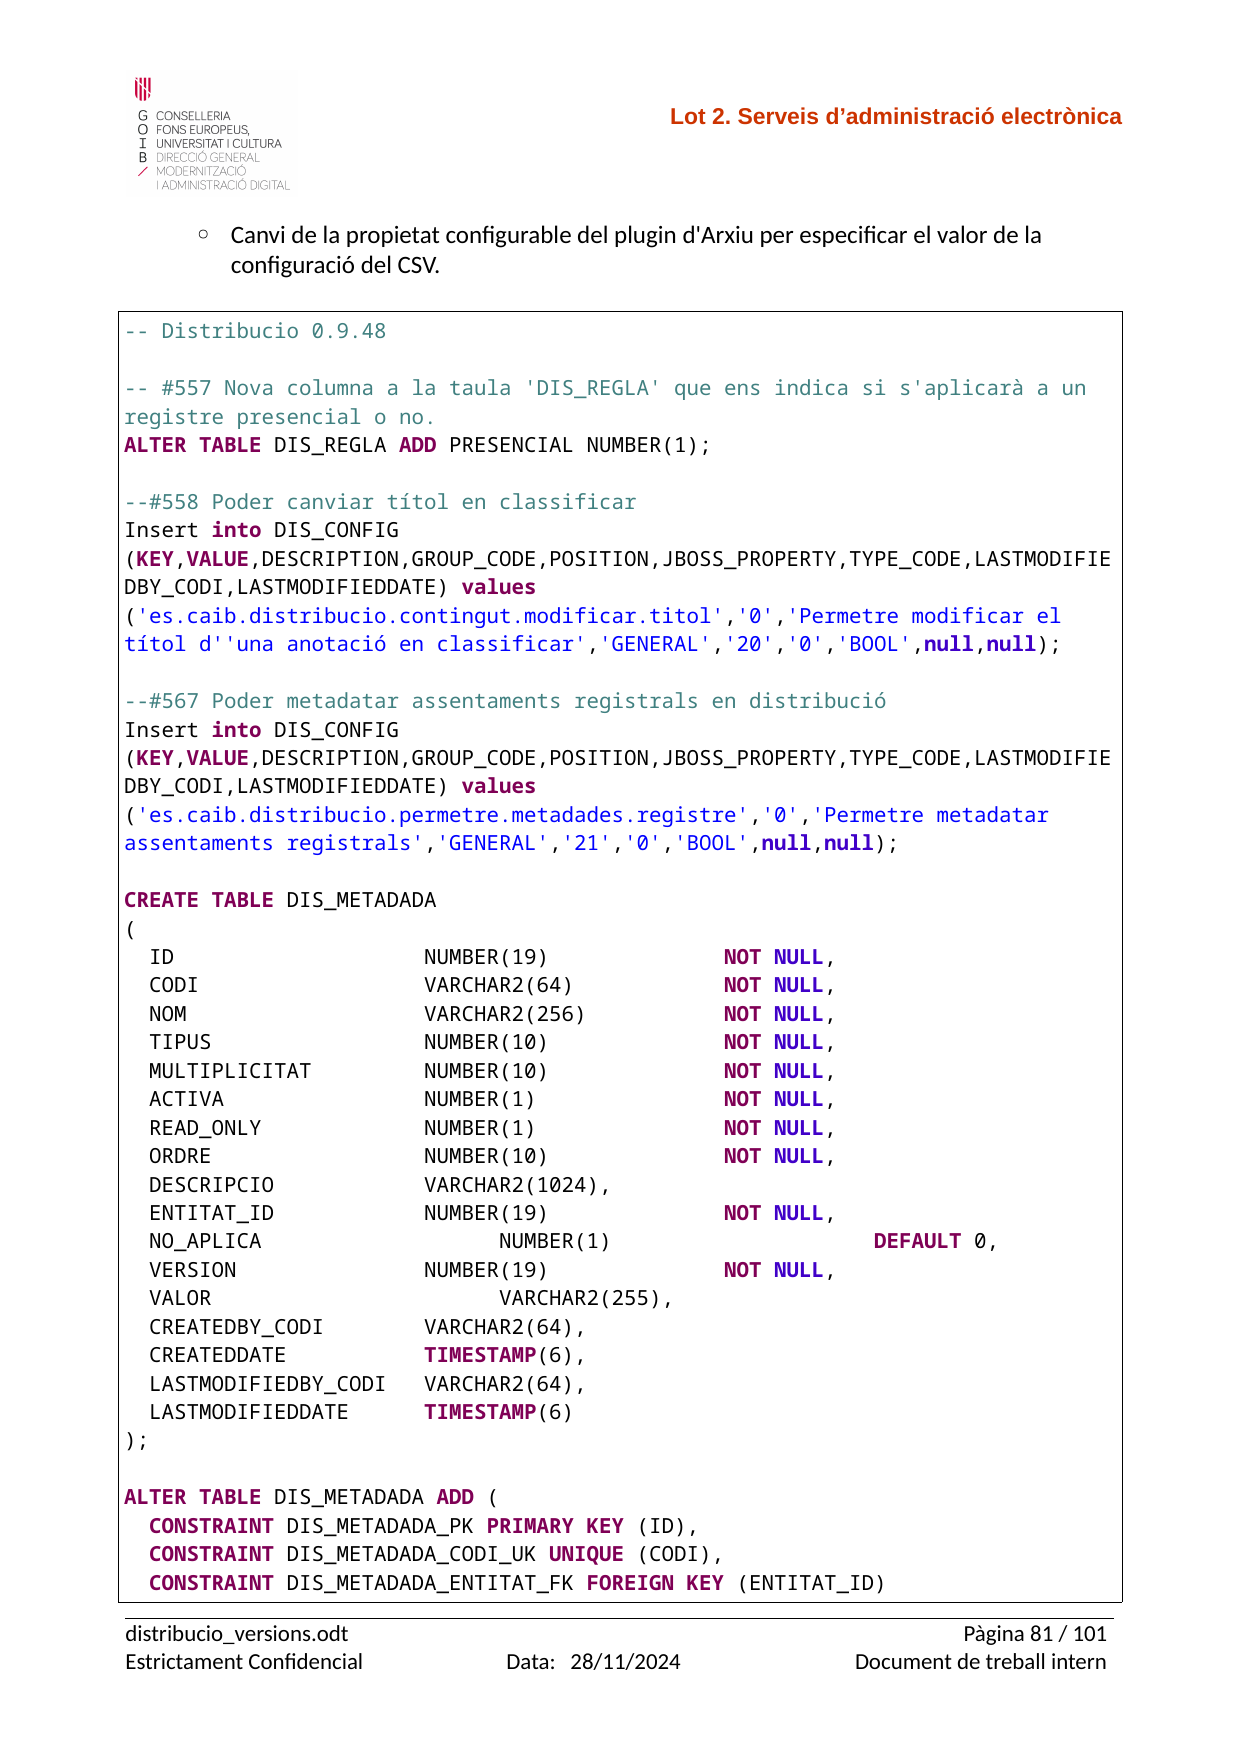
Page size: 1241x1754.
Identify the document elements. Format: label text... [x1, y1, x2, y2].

picture [126, 70, 299, 197]
table_header -- Distribucio 0.9.48 -- #557 Nova columna a la taula 'DIS_REGLA' que ens indica si s'aplicarà a un registre presencial o no. ALTER TABLE DIS_REGLA ADD PRESENCIAL NUMBER(1); --#558 Poder canviar títol en classificar Insert into DIS_CONFIG (KEY,VALUE,DESCRIPTION,GROUP_CODE,POSITION,JBOSS_PROPERTY,TYPE_CODE,LASTMODIFIEDBY_CODI,LASTMODIFIEDDATE) values ('es.caib.distribucio.contingut.modificar.titol','0','Permetre modificar el títol d''una anotació en classificar','GENERAL','20','0','BOOL',null,null); --#567 Poder metadatar assentaments registrals en distribució Insert into DIS_CONFIG (KEY,VALUE,DESCRIPTION,GROUP_CODE,POSITION,JBOSS_PROPERTY,TYPE_CODE,LASTMODIFIEDBY_CODI,LASTMODIFIEDDATE) values ('es.caib.distribucio.permetre.metadades.registre','0','Permetre metadatar assentaments registrals','GENERAL','21','0','BOOL',null,null); CREATE TABLE DIS_METADADA ( ID NUMBER(19) NOT NULL, CODI VARCHAR2(64) NOT NULL, NOM VARCHAR2(256) NOT NULL, TIPUS NUMBER(10) NOT NULL, MULTIPLICITAT NUMBER(10) NOT NULL, ACTIVA NUMBER(1) NOT NULL, READ_ONLY NUMBER(1) NOT NULL, ORDRE NUMBER(10) NOT NULL, DESCRIPCIO VARCHAR2(1024), ENTITAT_ID NUMBER(19) NOT NULL, NO_APLICA NUMBER(1) DEFAULT 0, VERSION NUMBER(19) NOT NULL, VALOR VARCHAR2(255), CREATEDBY_CODI VARCHAR2(64), CREATEDDATE TIMESTAMP(6), LASTMODIFIEDBY_CODI VARCHAR2(64), LASTMODIFIEDDATE TIMESTAMP(6) ); ALTER TABLE DIS_METADADA ADD ( CONSTRAINT DIS_METADADA_PK PRIMARY KEY (ID), CONSTRAINT DIS_METADADA_CODI_UK UNIQUE (CODI), CONSTRAINT DIS_METADADA_ENTITAT_FK FOREIGN KEY (ENTITAT_ID) [119, 312, 1122, 1602]
list Canvi de la propietat configurable del plugin d'Arxiu per especificar el valor de la configuració del CSV. [193, 219, 1122, 280]
